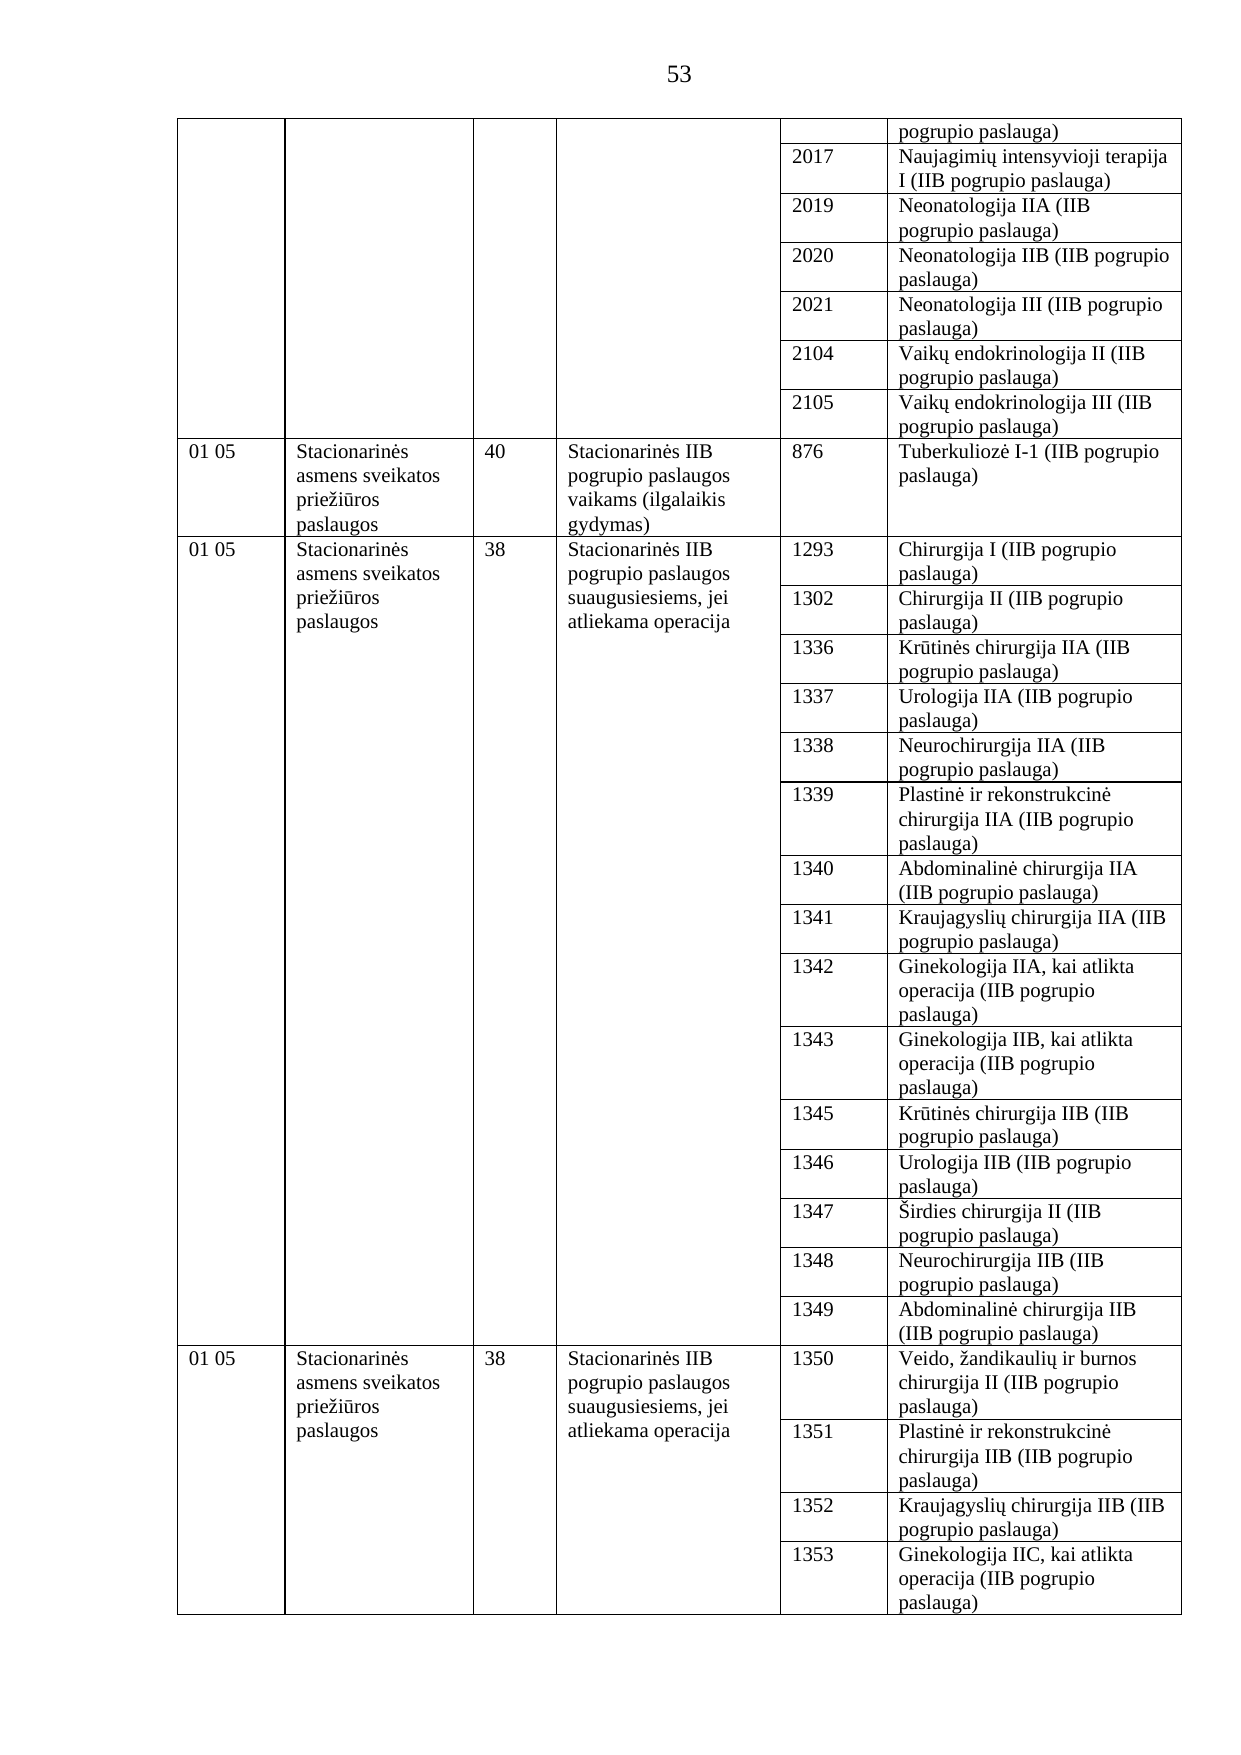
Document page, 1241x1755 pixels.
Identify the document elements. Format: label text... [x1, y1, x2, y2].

table_cell Neonatologija III (IIB pogrupio paslauga) [888, 292, 1181, 340]
table_cell Vaikų endokrinologija III (IIB pogrupio paslauga) [888, 390, 1181, 438]
table_cell Stacionarinės IIB pogrupio paslaugos vaikams (ilgalaikis gydymas) [557, 439, 780, 536]
table_cell 1353 [781, 1542, 887, 1614]
table_cell Tuberkuliozė I-1 (IIB pogrupio paslauga) [888, 439, 1181, 536]
table_cell [286, 119, 473, 438]
table_cell 1347 [781, 1199, 887, 1247]
table_cell Neonatologija IIB (IIB pogrupio paslauga) [888, 243, 1181, 291]
table_cell 01 05 [178, 537, 284, 1345]
table_cell Ginekologija IIA, kai atlikta operacija (IIB pogrupio paslauga) [888, 954, 1181, 1026]
table_cell Chirurgija I (IIB pogrupio paslauga) [888, 537, 1181, 585]
table_cell 1345 [781, 1100, 887, 1148]
table_cell 1352 [781, 1493, 887, 1541]
table_cell Urologija IIB (IIB pogrupio paslauga) [888, 1150, 1181, 1198]
table_cell 1350 [781, 1346, 887, 1418]
table_cell 1339 [781, 783, 887, 854]
table_cell 876 [781, 439, 887, 536]
table_cell 1338 [781, 733, 887, 781]
table_cell [781, 119, 887, 143]
table_cell 1302 [781, 586, 887, 634]
table_cell Stacionarinės IIB pogrupio paslaugos suaugusiesiems, jei atliekama operacija [557, 537, 780, 1345]
table_cell 1337 [781, 684, 887, 732]
table_cell Ginekologija IIB, kai atlikta operacija (IIB pogrupio paslauga) [888, 1027, 1181, 1099]
table_cell 1336 [781, 635, 887, 683]
table_cell 01 05 [178, 1346, 284, 1614]
table_cell Vaikų endokrinologija II (IIB pogrupio paslauga) [888, 341, 1181, 389]
table_cell pogrupio paslauga) [888, 119, 1181, 143]
table_cell Ginekologija IIC, kai atlikta operacija (IIB pogrupio paslauga) [888, 1542, 1181, 1614]
table_cell Stacionarinės IIB pogrupio paslaugos suaugusiesiems, jei atliekama operacija [557, 1346, 780, 1614]
table_cell Neurochirurgija IIA (IIB pogrupio paslauga) [888, 733, 1181, 781]
table_cell 40 [474, 439, 556, 536]
table_cell [178, 119, 284, 438]
table_cell Krūtinės chirurgija IIB (IIB pogrupio paslauga) [888, 1100, 1181, 1148]
table_cell [557, 119, 780, 438]
table_cell 1293 [781, 537, 887, 585]
table_cell Krūtinės chirurgija IIA (IIB pogrupio paslauga) [888, 635, 1181, 683]
table_cell 2019 [781, 194, 887, 242]
table_cell 1349 [781, 1297, 887, 1345]
table_cell [474, 119, 556, 438]
table_cell 1348 [781, 1248, 887, 1296]
table_cell Neonatologija IIA (IIB pogrupio paslauga) [888, 194, 1181, 242]
table_cell Urologija IIA (IIB pogrupio paslauga) [888, 684, 1181, 732]
table_cell 2104 [781, 341, 887, 389]
table_cell 2105 [781, 390, 887, 438]
table_cell Stacionarinės asmens sveikatos priežiūros paslaugos [286, 439, 473, 536]
table_cell 1341 [781, 905, 887, 953]
table_cell 1346 [781, 1150, 887, 1198]
table_cell Neurochirurgija IIB (IIB pogrupio paslauga) [888, 1248, 1181, 1296]
table_cell 2017 [781, 144, 887, 192]
table_cell Plastinė ir rekonstrukcinė chirurgija IIA (IIB pogrupio paslauga) [888, 783, 1181, 854]
table_cell 38 [474, 1346, 556, 1614]
table_cell 1351 [781, 1420, 887, 1492]
table_cell Abdominalinė chirurgija IIB (IIB pogrupio paslauga) [888, 1297, 1181, 1345]
table_cell 1343 [781, 1027, 887, 1099]
table_cell Abdominalinė chirurgija IIA (IIB pogrupio paslauga) [888, 856, 1181, 904]
table_cell 2021 [781, 292, 887, 340]
table_cell Kraujagyslių chirurgija IIA (IIB pogrupio paslauga) [888, 905, 1181, 953]
table_cell Chirurgija II (IIB pogrupio paslauga) [888, 586, 1181, 634]
table_cell Plastinė ir rekonstrukcinė chirurgija IIB (IIB pogrupio paslauga) [888, 1420, 1181, 1492]
table_cell Stacionarinės asmens sveikatos priežiūros paslaugos [286, 1346, 473, 1614]
table_cell 1340 [781, 856, 887, 904]
table_cell 1342 [781, 954, 887, 1026]
table_cell 01 05 [178, 439, 284, 536]
table_cell Naujagimių intensyvioji terapija I (IIB pogrupio paslauga) [888, 144, 1181, 192]
table_cell 38 [474, 537, 556, 1345]
table_cell Stacionarinės asmens sveikatos priežiūros paslaugos [286, 537, 473, 1345]
table_cell Širdies chirurgija II (IIB pogrupio paslauga) [888, 1199, 1181, 1247]
table_cell Kraujagyslių chirurgija IIB (IIB pogrupio paslauga) [888, 1493, 1181, 1541]
table_cell Veido, žandikaulių ir burnos chirurgija II (IIB pogrupio paslauga) [888, 1346, 1181, 1418]
table_cell 2020 [781, 243, 887, 291]
